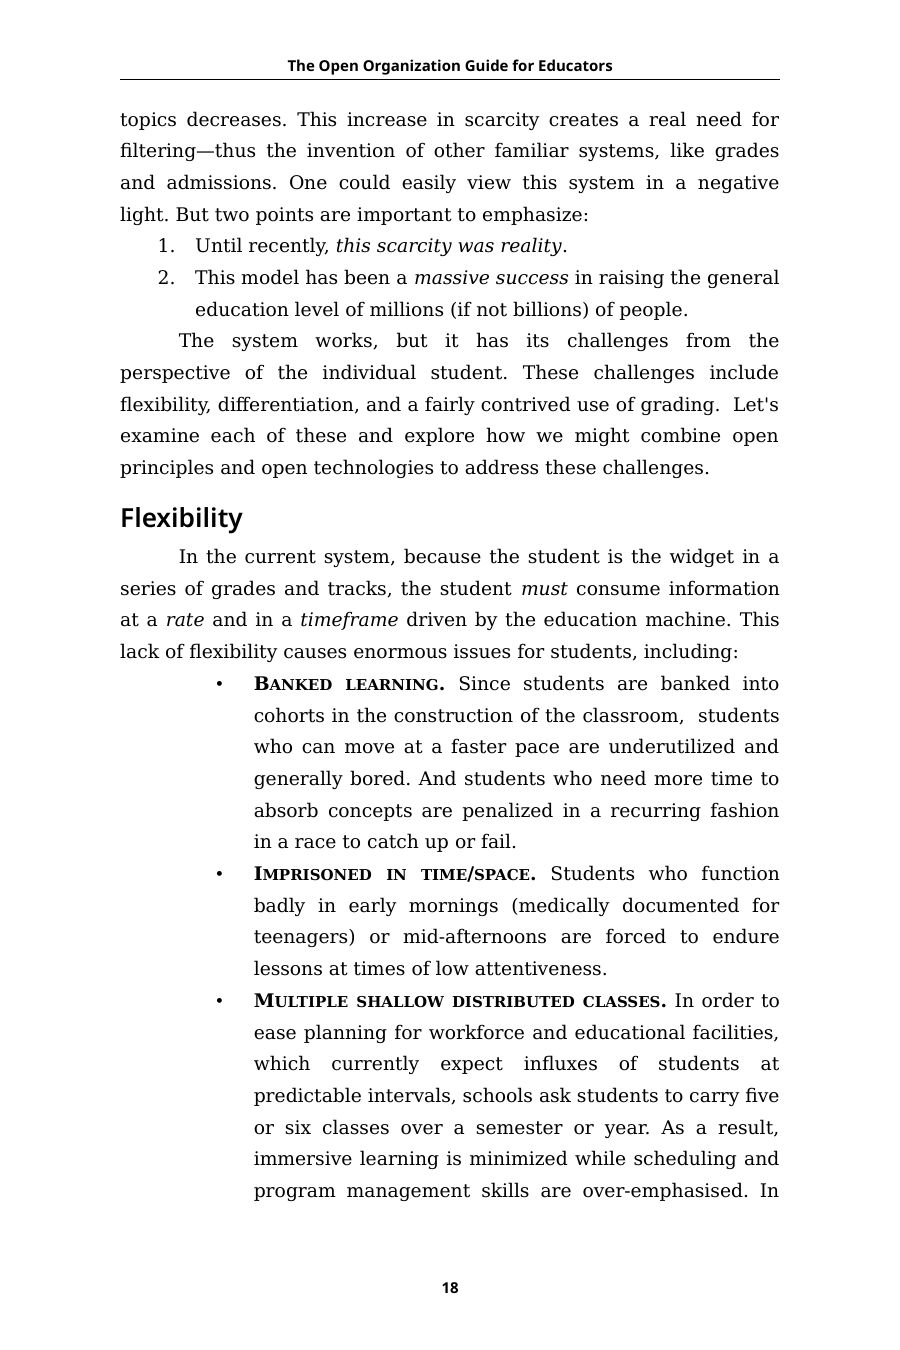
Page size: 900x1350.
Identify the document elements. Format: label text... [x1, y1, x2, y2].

text In the current system, because the student is the widget in a series of grades and tracks, the student must consume information at a rate and in a timeframe driven by the education machine. This lack of flexibility causes enormous issues for students, including: [120, 546, 780, 663]
list This model has been a massive success in raising the general education level of millions (if not billions) of people. [157, 267, 780, 321]
text topics decreases. This increase in scarcity creates a real need for filtering—thus the invention of other familiar systems, like grades and admissions. One could easily view this system in a negative light. But two points are important to emphasize: [120, 109, 780, 226]
list Multiple shallow distributed classes. In order to ease planning for workforce and educational facilities, which currently expect influxes of students at predictable intervals, schools ask students to carry five or six classes over a semester or year. As a result, immersive learning is minimized while scheduling and program management skills are over-emphasised. In [216, 990, 780, 1202]
list Banked learning. Since students are banked into cohorts in the construction of the classroom, students who can move at a faster pace are underutilized and generally bored. And students who need more time to absorb concepts are penalized in a recurring fashion in a race to catch up or fail. [216, 673, 780, 853]
text The system works, but it has its challenges from the perspective of the individual student. These challenges include flexibility, differentiation, and a fairly contrived use of grading. Let's examine each of these and explore how we might combine open principles and open technologies to address these challenges. [120, 330, 780, 479]
list Until recently, this scarcity was reality. [157, 235, 780, 257]
list Imprisoned in time/space. Students who function badly in early mornings (medically documented for teenagers) or mid-afternoons are forced to endure lessons at times of low attentiveness. [216, 863, 780, 980]
subtitle Flexibility [120, 503, 780, 534]
